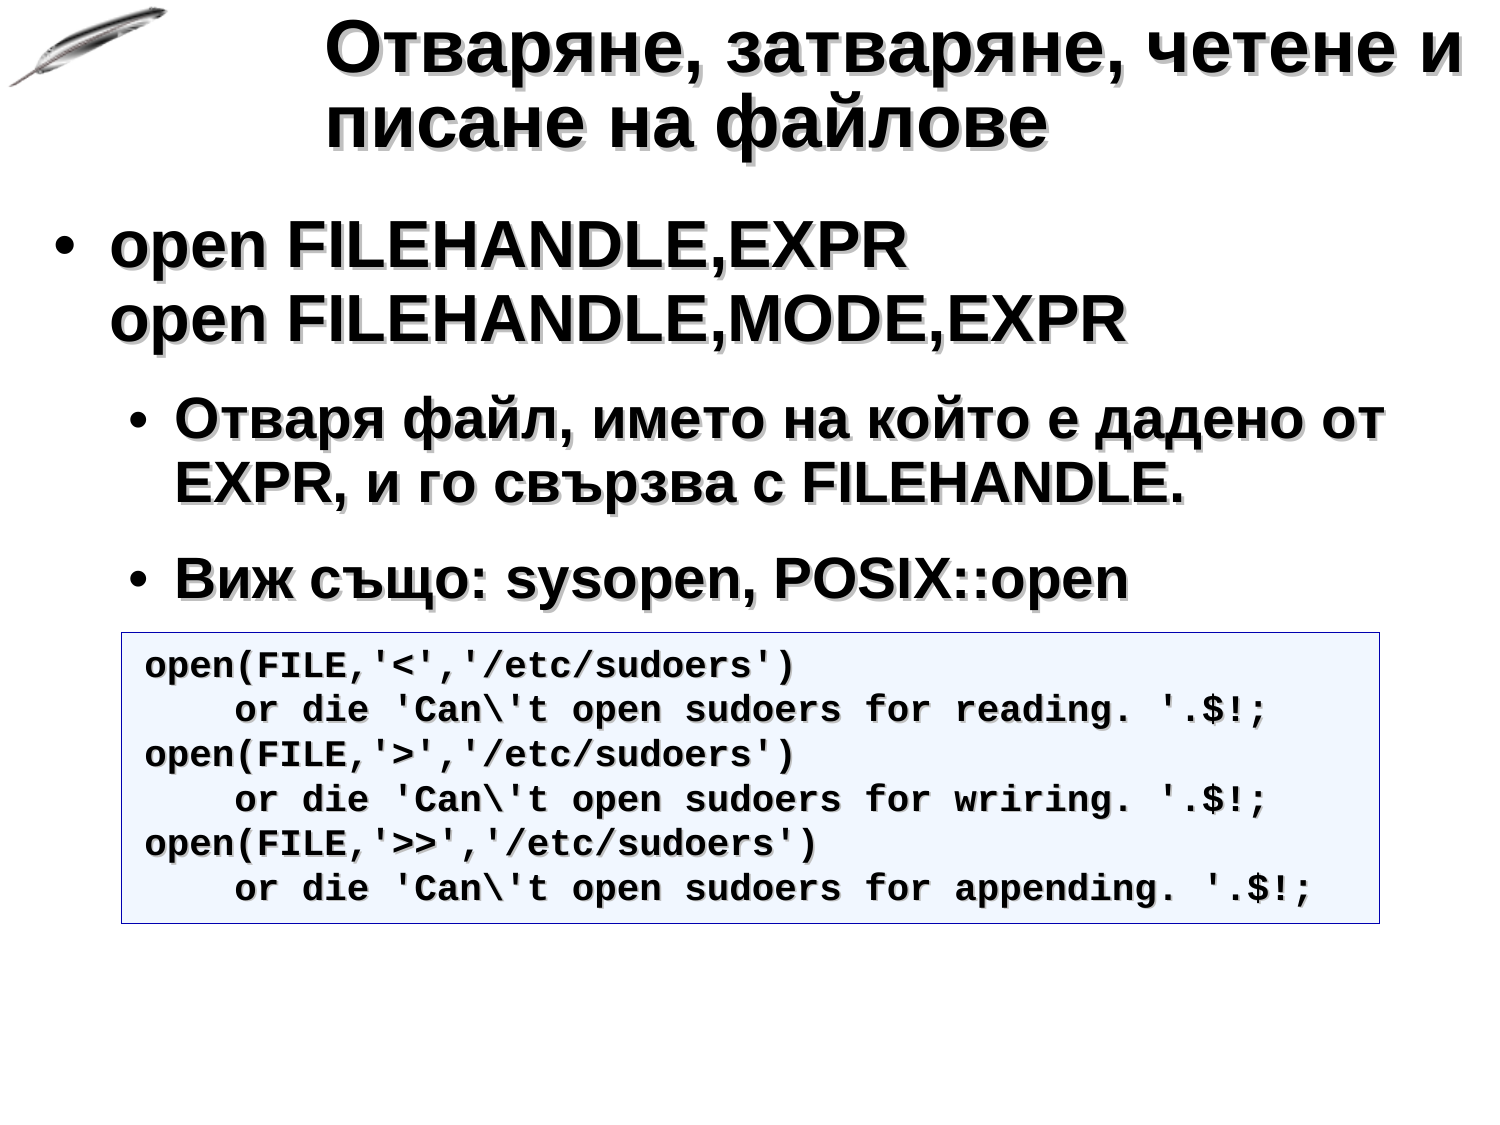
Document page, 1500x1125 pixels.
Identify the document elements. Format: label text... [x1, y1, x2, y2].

title Отваряне, затваряне, четене и писане на файлове [324, 0, 1500, 178]
text_box open(FILE,'<','/etc/sudoers') or die 'Can\'t open sudoers for reading. '.$!; open(FILE,'>','/etc/sudoers') or die 'Can\'t open sudoers for wriring. '.$!; open(FILE,'>>','/etc/sudoers') or die 'Can\'t open sudoers for appending. '.$!; [120, 631, 1380, 924]
list open FILEHANDLE,EXPR open FILEHANDLE,MODE,EXPR Отваря файл, името на който е дадено от EXPR, и го свързва с FILEHANDLE. Виж също: sysopen, POSIX::open [53, 207, 1447, 1084]
picture [5, 5, 173, 89]
